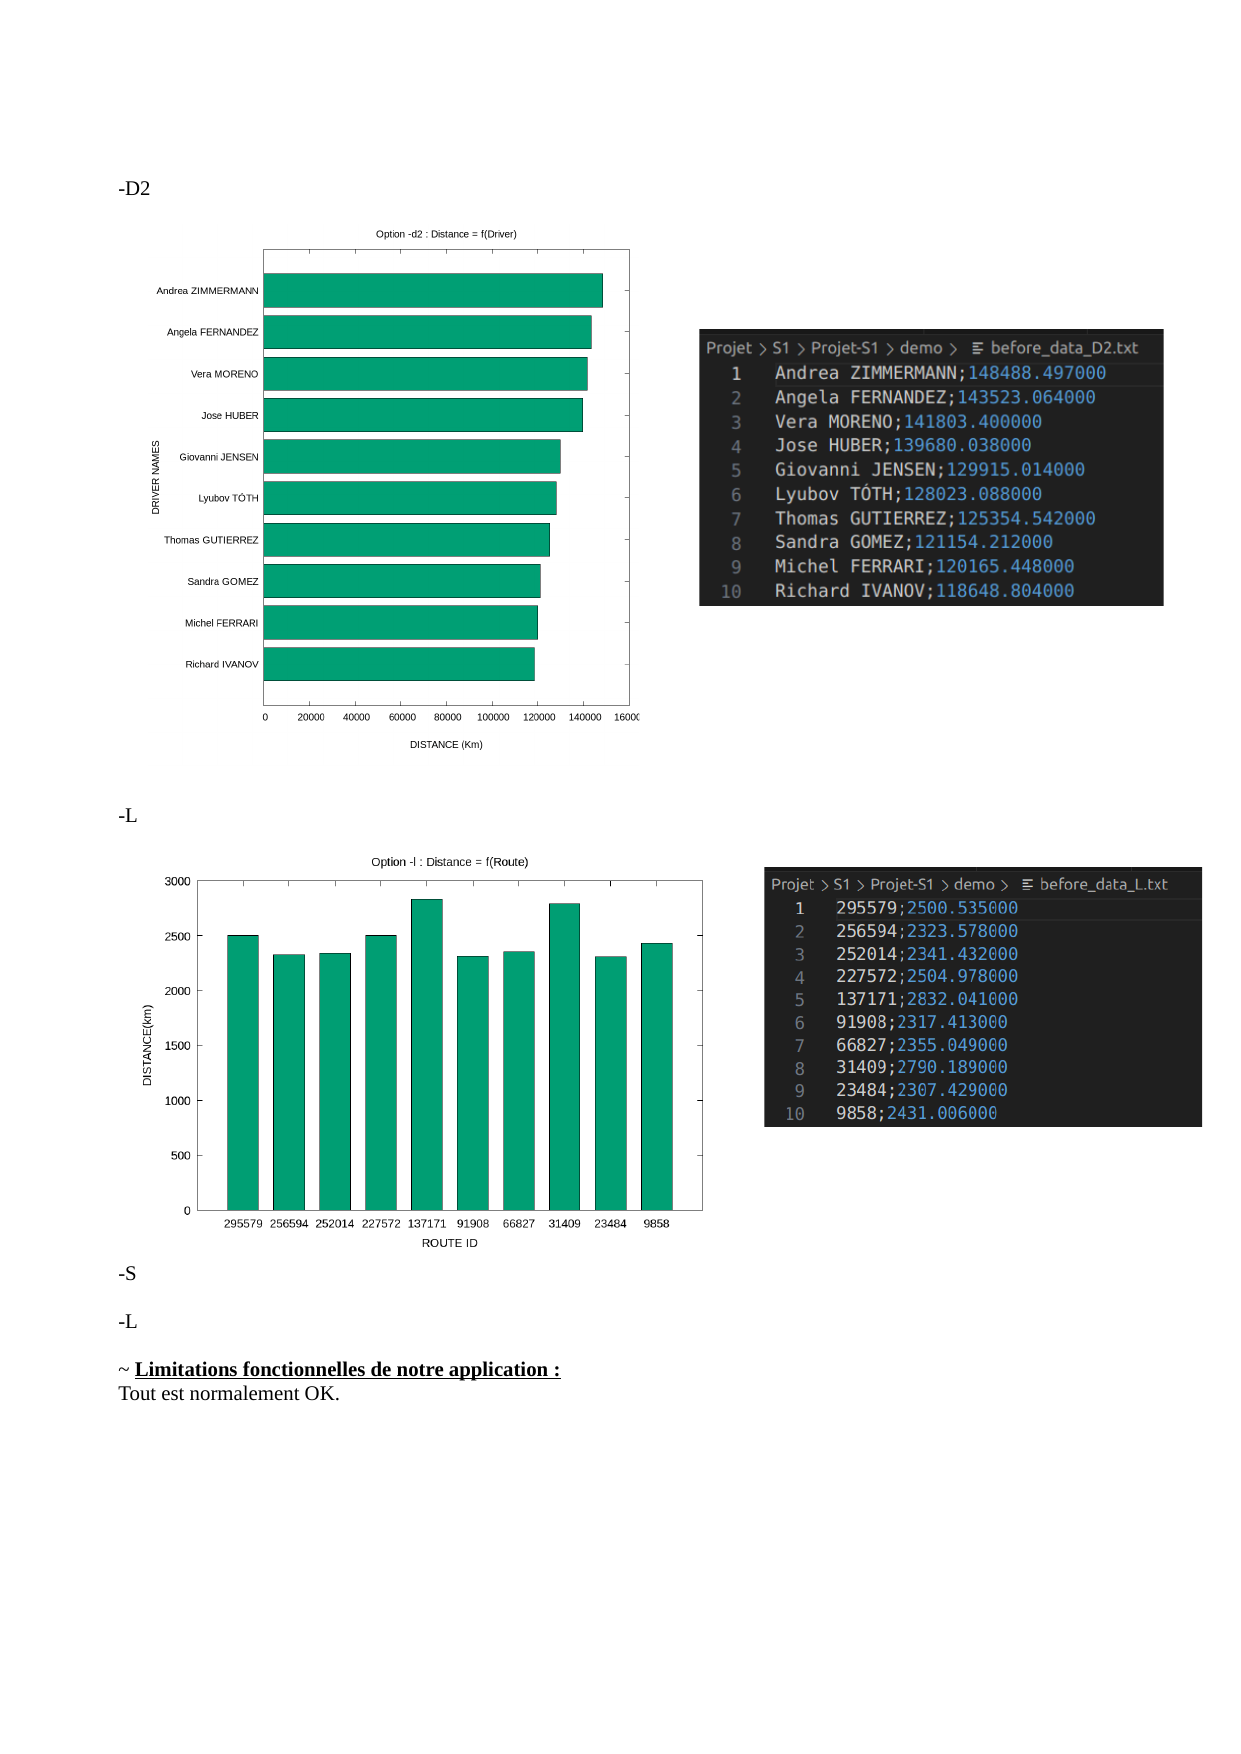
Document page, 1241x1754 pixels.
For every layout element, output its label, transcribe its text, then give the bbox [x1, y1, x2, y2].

text -L [118, 803, 1122, 827]
text -D2 [118, 176, 1122, 200]
picture [764, 867, 1203, 1127]
picture [135, 841, 722, 1252]
picture [147, 224, 640, 766]
text -L [118, 1309, 1122, 1333]
text -S [118, 1261, 1122, 1285]
text Tout est normalement OK. [118, 1381, 1122, 1405]
picture [699, 329, 1164, 606]
text ~ Limitations fonctionnelles de notre application : [118, 1357, 1122, 1381]
